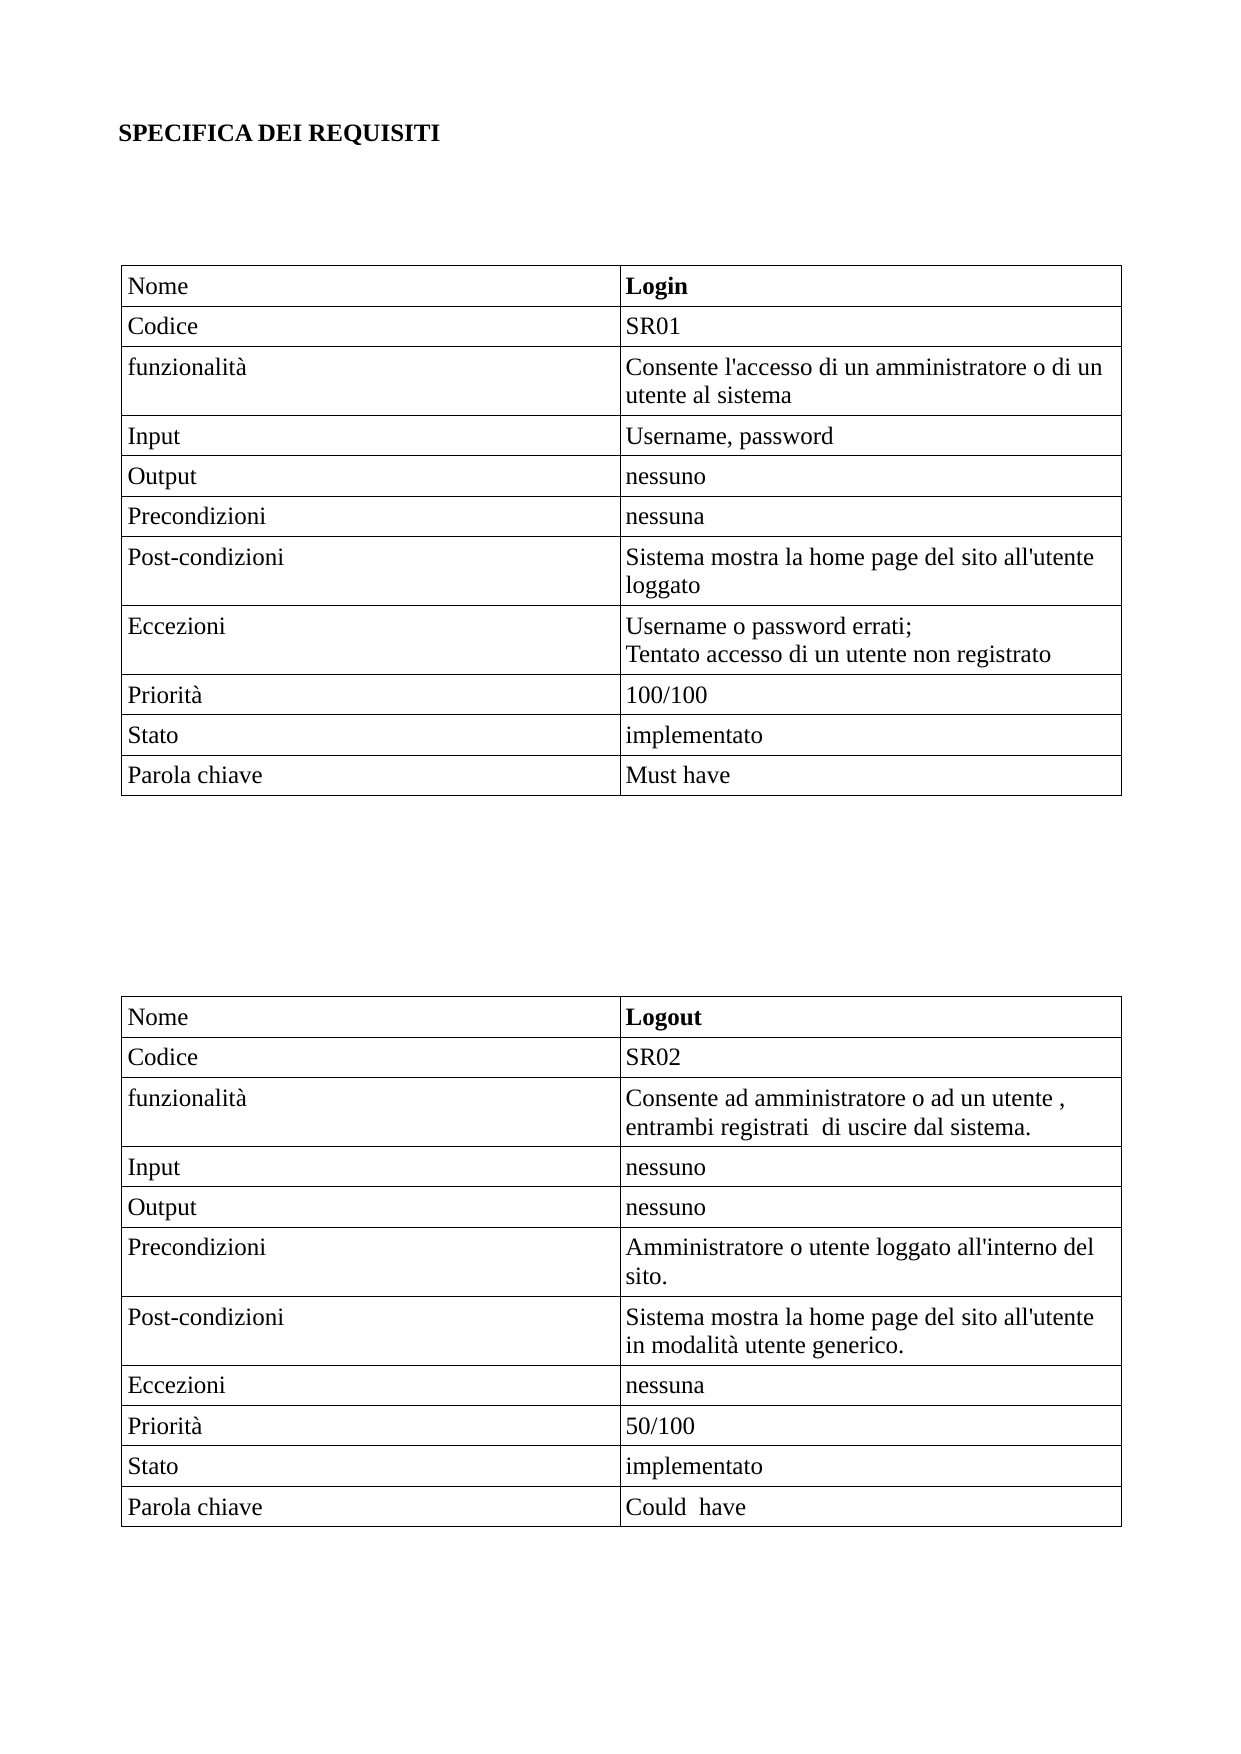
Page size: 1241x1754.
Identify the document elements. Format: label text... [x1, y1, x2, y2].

table_cell funzionalità [122, 347, 620, 415]
table_cell Output [122, 456, 620, 496]
text SPECIFICA DEI REQUISITI [118, 118, 1122, 147]
table_cell SR01 [621, 307, 1121, 346]
table_cell Priorità [122, 675, 620, 714]
table_cell SR02 [621, 1038, 1121, 1077]
table_header Logout [621, 997, 1121, 1037]
table_cell Post-condizioni [122, 1297, 620, 1365]
table_cell nessuno [621, 456, 1121, 496]
table_cell 50/100 [621, 1406, 1121, 1445]
table_cell Sistema mostra la home page del sito all'utente loggato [621, 537, 1121, 605]
table_header Login [621, 266, 1121, 306]
table_cell Consente l'accesso di un amministratore o di un utente al sistema [621, 347, 1121, 415]
table_cell Input [122, 416, 620, 455]
table_cell Stato [122, 715, 620, 755]
table_cell Eccezioni [122, 1366, 620, 1405]
table_cell Output [122, 1187, 620, 1227]
table_cell Amministratore o utente loggato all'interno del sito. [621, 1228, 1121, 1296]
table_cell Username, password [621, 416, 1121, 455]
table_cell nessuno [621, 1147, 1121, 1186]
table_cell Parola chiave [122, 1487, 620, 1526]
table_cell Must have [621, 756, 1121, 795]
table_cell Stato [122, 1446, 620, 1486]
table_cell Sistema mostra la home page del sito all'utente in modalità utente generico. [621, 1297, 1121, 1365]
table_cell Priorità [122, 1406, 620, 1445]
table_cell Input [122, 1147, 620, 1186]
table_cell Parola chiave [122, 756, 620, 795]
table_header Nome [122, 266, 620, 306]
table_cell nessuna [621, 1366, 1121, 1405]
table_cell Could have [621, 1487, 1121, 1526]
table_header Nome [122, 997, 620, 1037]
table_cell Precondizioni [122, 1228, 620, 1296]
table_cell Precondizioni [122, 497, 620, 536]
table_cell Codice [122, 1038, 620, 1077]
table_cell Post-condizioni [122, 537, 620, 605]
table_cell implementato [621, 1446, 1121, 1486]
table_cell nessuna [621, 497, 1121, 536]
table_cell Codice [122, 307, 620, 346]
table_cell nessuno [621, 1187, 1121, 1227]
table_cell Username o password errati; Tentato accesso di un utente non registrato [621, 606, 1121, 674]
table_cell Eccezioni [122, 606, 620, 674]
table_cell funzionalità [122, 1078, 620, 1146]
table_cell implementato [621, 715, 1121, 755]
table_cell 100/100 [621, 675, 1121, 714]
table_cell Consente ad amministratore o ad un utente , entrambi registrati di uscire dal sistema. [621, 1078, 1121, 1146]
